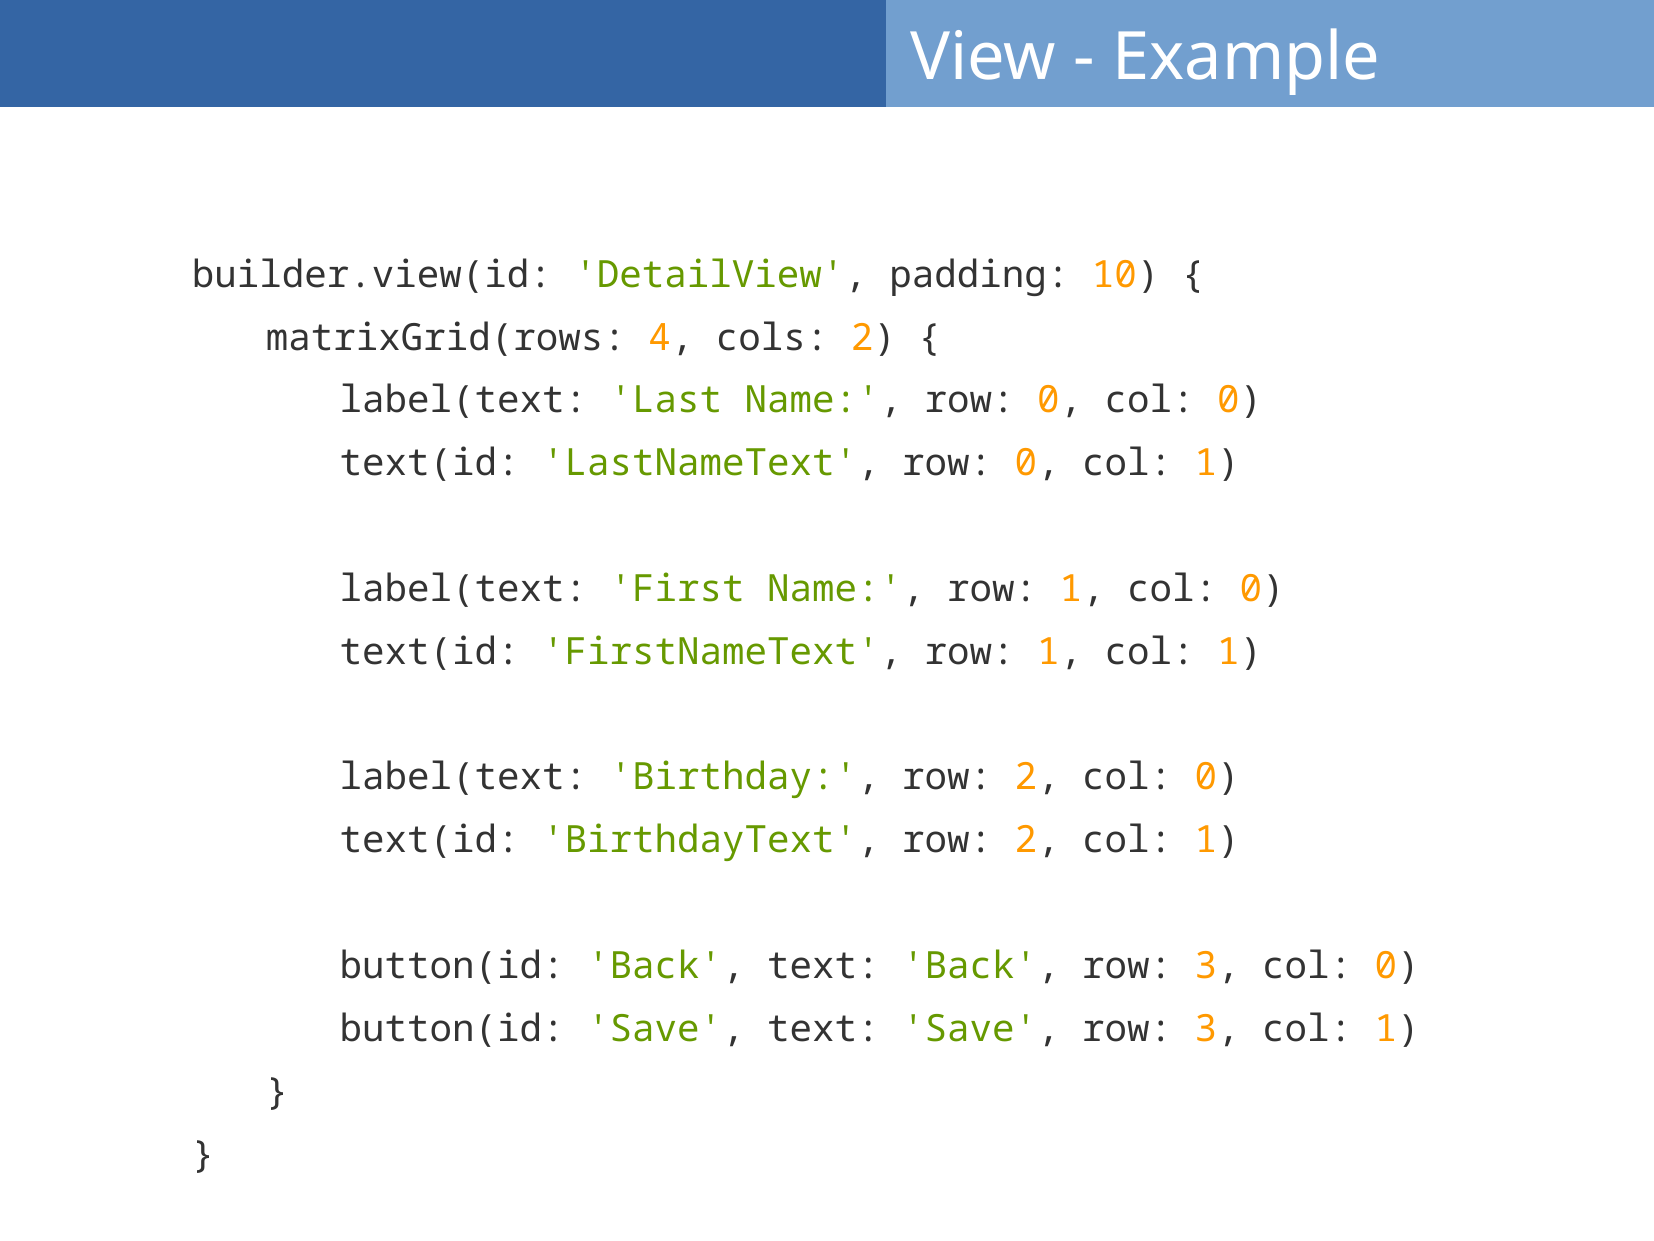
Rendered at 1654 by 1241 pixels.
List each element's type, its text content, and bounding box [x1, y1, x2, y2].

text_box builder.view(id: 'DetailView', padding: 10) { matrixGrid(rows: 4, cols: 2) { label(text: 'Last Name:', row: 0, col: 0) text(id: 'LastNameText', row: 0, col: 1) label(text: 'First Name:', row: 1, col: 0) text(id: 'FirstNameText', row: 1, col: 1) label(text: 'Birthday:', row: 2, col: 0) text(id: 'BirthdayText', row: 2, col: 1) button(id: 'Back', text: 'Back', row: 3, col: 0) button(id: 'Save', text: 'Save', row: 3, col: 1) } } [177, 239, 1524, 1193]
text_box [0, 0, 910, 107]
title View - Example [910, 0, 1654, 107]
